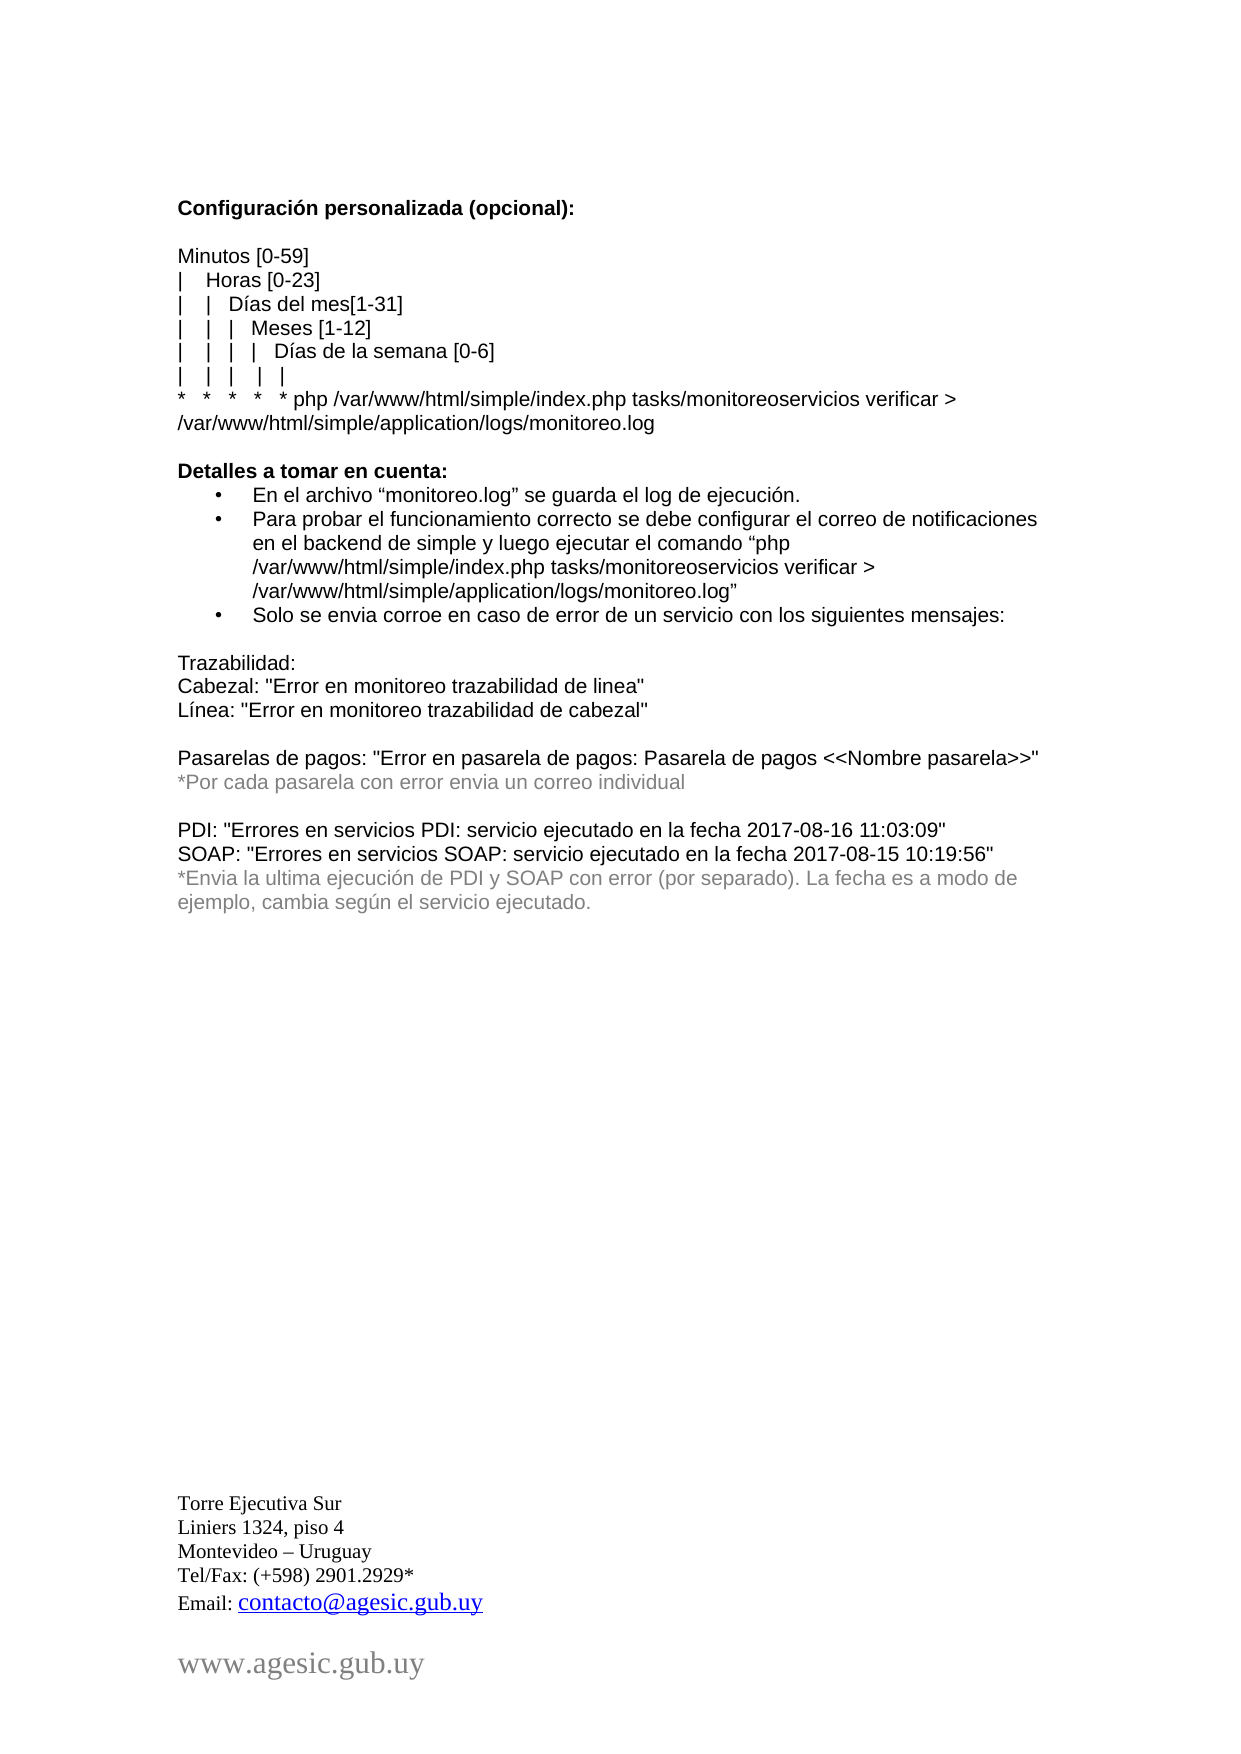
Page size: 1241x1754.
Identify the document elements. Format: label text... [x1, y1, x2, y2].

text Trazabilidad: Cabezal: "Error en monitoreo trazabilidad de linea" Línea: "Error en monitoreo trazabilidad de cabezal" Pasarelas de pagos: "Error en pasarela de pagos: Pasarela de pagos <<Nombre pasarela>>" *Por cada pasarela con error envia un correo individual PDI: "Errores en servicios PDI: servicio ejecutado en la fecha 2017-08-16 11:03:09" SOAP: "Errores en servicios SOAP: servicio ejecutado en la fecha 2017-08-15 10:19:56" *Envia la ultima ejecución de PDI y SOAP con error (por separado). La fecha es a modo de ejemplo, cambia según el servicio ejecutado. [177, 650, 1063, 914]
text | Horas [0-23] [177, 267, 1063, 291]
text | | | Meses [1-12] [177, 315, 1063, 339]
text | | Días del mes[1-31] [177, 291, 1063, 315]
text | | | | Días de la semana [0-6] [177, 339, 1063, 363]
list Solo se envia corroe en caso de error de un servicio con los siguientes mensajes: [215, 603, 1063, 627]
text Configuración personalizada (opcional): [177, 196, 1063, 219]
text Minutos [0-59] [177, 243, 1063, 267]
list En el archivo “monitoreo.log” se guarda el log de ejecución. [215, 483, 1063, 507]
text * * * * * php /var/www/html/simple/index.php tasks/monitoreoservicios verificar > /var/www/html/simple/application/logs/monitoreo.log [177, 387, 1063, 435]
text Detalles a tomar en cuenta: [177, 459, 1063, 483]
text | | | | | [177, 363, 1063, 387]
list Para probar el funcionamiento correcto se debe configurar el correo de notificaciones en el backend de simple y luego ejecutar el comando “php /var/www/html/simple/index.php tasks/monitoreoservicios verificar > /var/www/html/simple/application/logs/monitoreo.log” [215, 507, 1063, 603]
